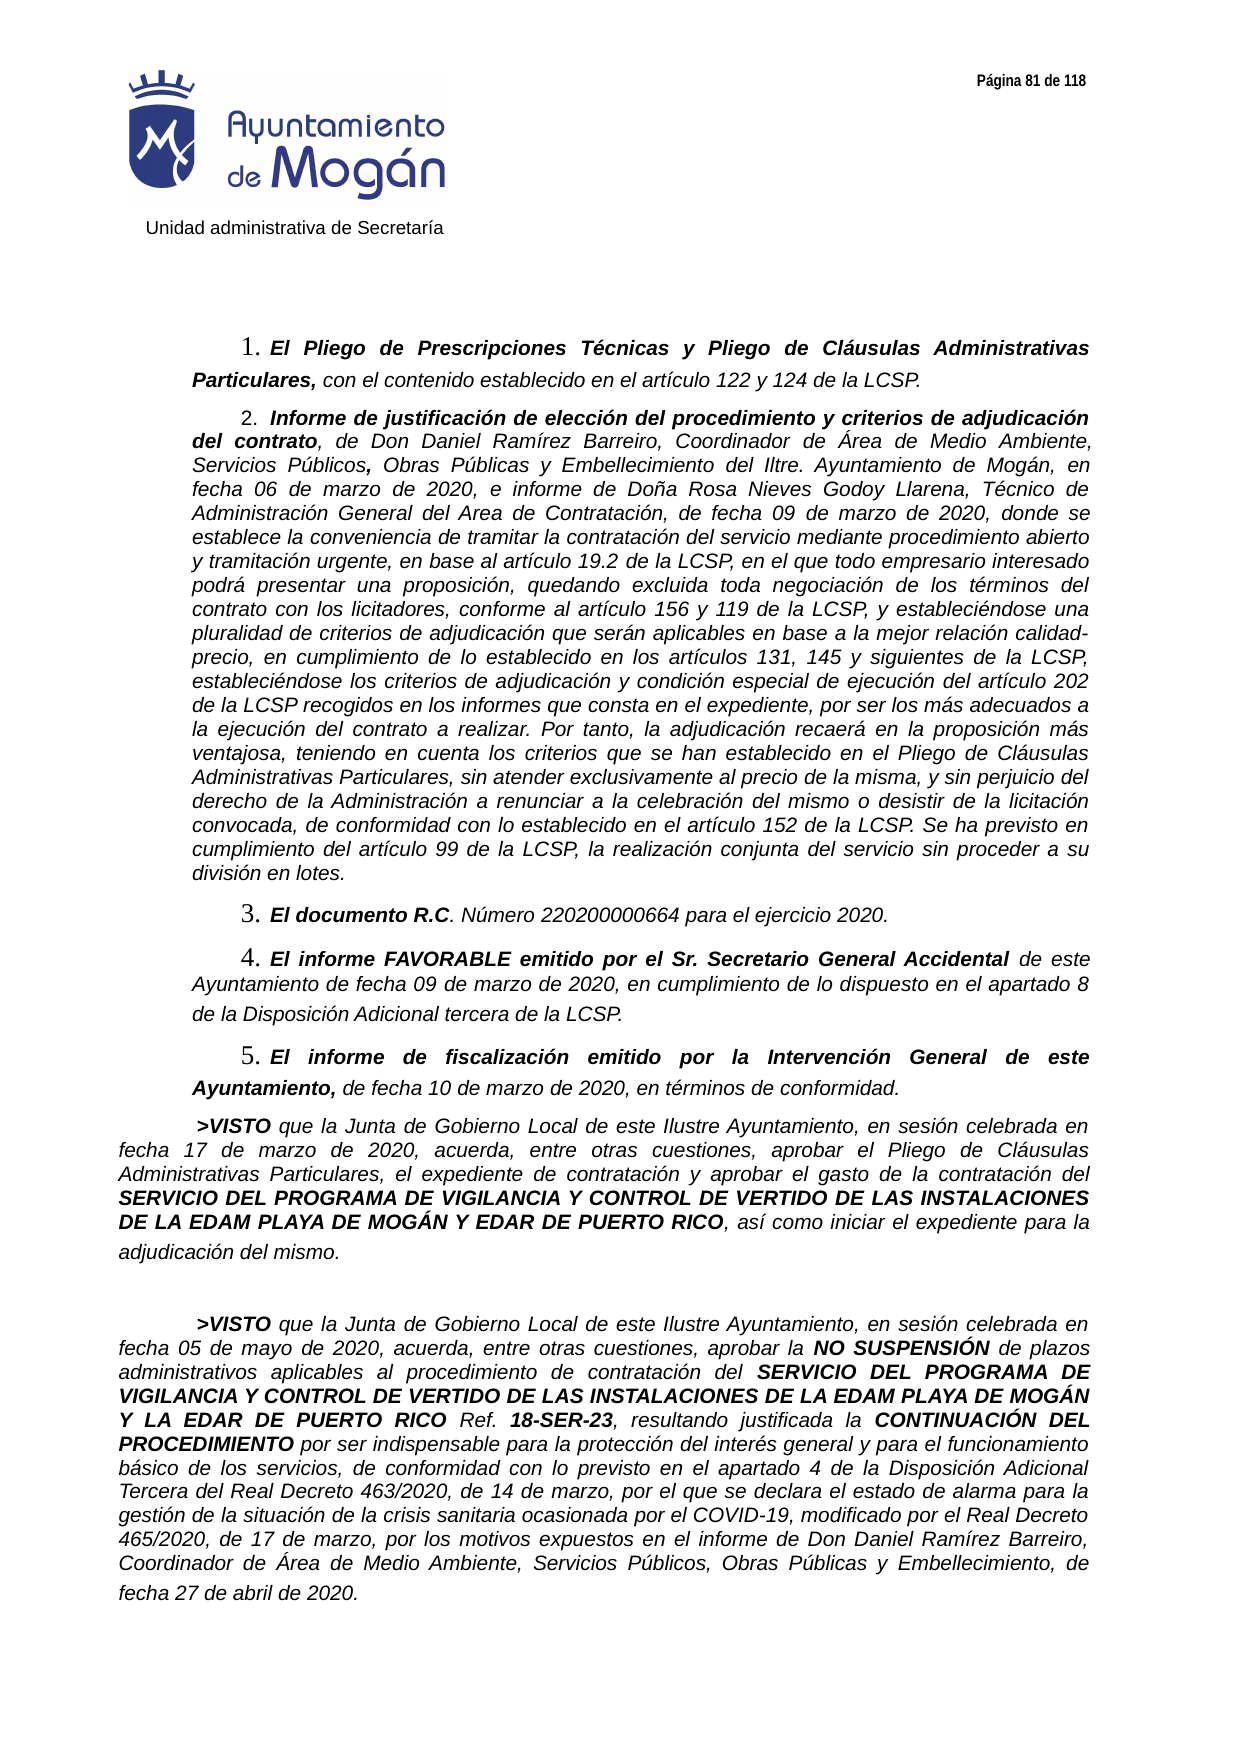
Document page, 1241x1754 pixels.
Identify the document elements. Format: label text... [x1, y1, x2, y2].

text >VISTO que la Junta de Gobierno Local de este Ilustre Ayuntamiento, en sesión celebrada en fecha 17 de marzo de 2020, acuerda, entre otras cuestiones, aprobar el Pliego de Cláusulas Administrativas Particulares, el expediente de contratación y aprobar el gasto de la contratación del SERVICIO DEL PROGRAMA DE VIGILANCIA Y CONTROL DE VERTIDO DE LAS INSTALACIONES DE LA EDAM PLAYA DE MOGÁN Y EDAR DE PUERTO RICO, así como iniciar el expediente para la adjudicación del mismo. [118, 1114, 1092, 1265]
list El informe FAVORABLE emitido por el Sr. Secretario General Accidental de este Ayuntamiento de fecha 09 de marzo de 2020, en cumplimiento de lo dispuesto en el apartado 8 de la Disposición Adicional tercera de la LCSP. [162, 941, 1092, 1027]
list Informe de justificación de elección del procedimiento y criterios de adjudicación del contrato, de Don Daniel Ramírez Barreiro, Coordinador de Área de Medio Ambiente, Servicios Públicos, Obras Públicas y Embellecimiento del Iltre. Ayuntamiento de Mogán, en fecha 06 de marzo de 2020, e informe de Doña Rosa Nieves Godoy Llarena, Técnico de Administración General del Area de Contratación, de fecha 09 de marzo de 2020, donde se establece la conveniencia de tramitar la contratación del servicio mediante procedimiento abierto y tramitación urgente, en base al artículo 19.2 de la LCSP, en el que todo empresario interesado podrá presentar una proposición, quedando excluida toda negociación de los términos del contrato con los licitadores, conforme al artículo 156 y 119 de la LCSP, y estableciéndose una pluralidad de criterios de adjudicación que serán aplicables en base a la mejor relación calidad-precio, en cumplimiento de lo establecido en los artículos 131, 145 y siguientes de la LCSP, estableciéndose los criterios de adjudicación y condición especial de ejecución del artículo 202 de la LCSP recogidos en los informes que consta en el expediente, por ser los más adecuados a la ejecución del contrato a realizar. Por tanto, la adjudicación recaerá en la proposición más ventajosa, teniendo en cuenta los criterios que se han establecido en el Pliego de Cláusulas Administrativas Particulares, sin atender exclusivamente al precio de la misma, y sin perjuicio del derecho de la Administración a renunciar a la celebración del mismo o desistir de la licitación convocada, de conformidad con lo establecido en el artículo 152 de la LCSP. Se ha previsto en cumplimiento del artículo 99 de la LCSP, la realización conjunta del servicio sin proceder a su división en lotes. [162, 405, 1092, 884]
text >VISTO que la Junta de Gobierno Local de este Ilustre Ayuntamiento, en sesión celebrada en fecha 05 de mayo de 2020, acuerda, entre otras cuestiones, aprobar la NO SUSPENSIÓN de plazos administrativos aplicables al procedimiento de contratación del SERVICIO DEL PROGRAMA DE VIGILANCIA Y CONTROL DE VERTIDO DE LAS INSTALACIONES DE LA EDAM PLAYA DE MOGÁN Y LA EDAR DE PUERTO RICO Ref. 18-SER-23, resultando justificada la CONTINUACIÓN DEL PROCEDIMIENTO por ser indispensable para la protección del interés general y para el funcionamiento básico de los servicios, de conformidad con lo previsto en el apartado 4 de la Disposición Adicional Tercera del Real Decreto 463/2020, de 14 de marzo, por el que se declara el estado de alarma para la gestión de la situación de la crisis sanitaria ocasionada por el COVID-19, modificado por el Real Decreto 465/2020, de 17 de marzo, por los motivos expuestos en el informe de Don Daniel Ramírez Barreiro, Coordinador de Área de Medio Ambiente, Servicios Públicos, Obras Públicas y Embellecimiento, de fecha 27 de abril de 2020. [118, 1312, 1092, 1606]
list El Pliego de Prescripciones Técnicas y Pliego de Cláusulas Administrativas Particulares, con el contenido establecido en el artículo 122 y 124 de la LCSP. [162, 331, 1092, 393]
list El informe de fiscalización emitido por la Intervención General de este Ayuntamiento, de fecha 10 de marzo de 2020, en términos de conformidad. [162, 1039, 1092, 1102]
list El documento R.C. Número 220200000664 para el ejercicio 2020. [162, 897, 1092, 928]
picture [128, 70, 445, 206]
